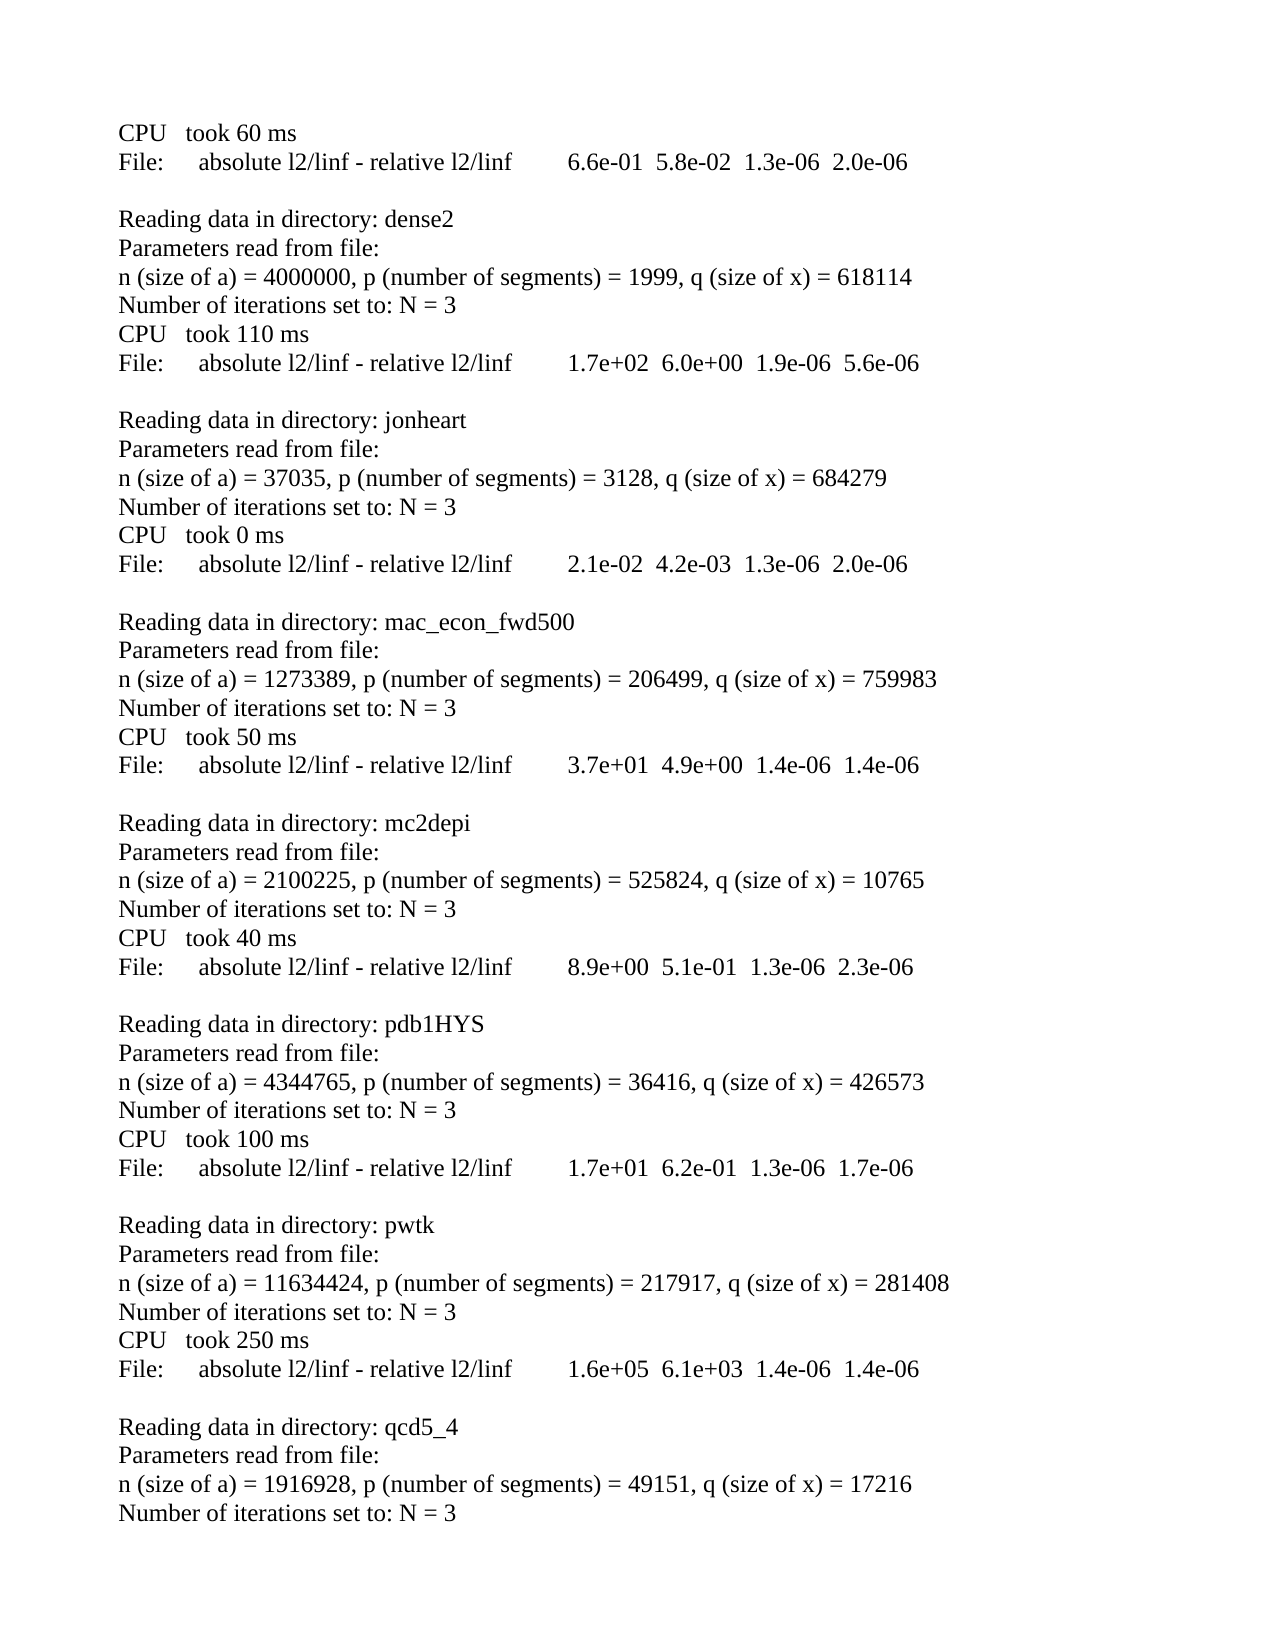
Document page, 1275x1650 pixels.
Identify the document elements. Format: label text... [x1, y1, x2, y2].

text n (size of a) = 4344765, p (number of segments) = 36416, q (size of x) = 426573 [118, 1067, 1157, 1096]
text CPU took 50 ms [118, 722, 1157, 751]
text CPU took 60 ms [118, 118, 1157, 147]
text n (size of a) = 11634424, p (number of segments) = 217917, q (size of x) = 281408 [118, 1268, 1157, 1297]
text n (size of a) = 4000000, p (number of segments) = 1999, q (size of x) = 618114 [118, 262, 1157, 291]
text File: absolute l2/linf - relative l2/linf 1.7e+02 6.0e+00 1.9e-06 5.6e-06 [118, 348, 1157, 377]
text File: absolute l2/linf - relative l2/linf 3.7e+01 4.9e+00 1.4e-06 1.4e-06 [118, 751, 1157, 779]
text CPU took 110 ms [118, 319, 1157, 348]
text CPU took 40 ms [118, 923, 1157, 952]
text Reading data in directory: mac_econ_fwd500 [118, 607, 1157, 636]
text n (size of a) = 1273389, p (number of segments) = 206499, q (size of x) = 759983 [118, 664, 1157, 693]
text CPU took 250 ms [118, 1326, 1157, 1354]
text Reading data in directory: qcd5_4 [118, 1412, 1157, 1441]
text Parameters read from file: [118, 837, 1157, 866]
text Reading data in directory: pdb1HYS [118, 1009, 1157, 1038]
text Parameters read from file: [118, 636, 1157, 664]
text Number of iterations set to: N = 3 [118, 291, 1157, 319]
text Reading data in directory: pwtk [118, 1211, 1157, 1239]
text Parameters read from file: [118, 1441, 1157, 1469]
text Parameters read from file: [118, 434, 1157, 463]
text CPU took 100 ms [118, 1124, 1157, 1153]
text File: absolute l2/linf - relative l2/linf 6.6e-01 5.8e-02 1.3e-06 2.0e-06 [118, 147, 1157, 176]
text File: absolute l2/linf - relative l2/linf 1.7e+01 6.2e-01 1.3e-06 1.7e-06 [118, 1153, 1157, 1182]
text Number of iterations set to: N = 3 [118, 492, 1157, 521]
text Number of iterations set to: N = 3 [118, 1096, 1157, 1124]
text n (size of a) = 1916928, p (number of segments) = 49151, q (size of x) = 17216 [118, 1469, 1157, 1498]
text Number of iterations set to: N = 3 [118, 693, 1157, 722]
text File: absolute l2/linf - relative l2/linf 1.6e+05 6.1e+03 1.4e-06 1.4e-06 [118, 1354, 1157, 1383]
text File: absolute l2/linf - relative l2/linf 2.1e-02 4.2e-03 1.3e-06 2.0e-06 [118, 549, 1157, 578]
text File: absolute l2/linf - relative l2/linf 8.9e+00 5.1e-01 1.3e-06 2.3e-06 [118, 952, 1157, 981]
text Reading data in directory: dense2 [118, 204, 1157, 233]
text Parameters read from file: [118, 1038, 1157, 1067]
text Parameters read from file: [118, 1239, 1157, 1268]
text n (size of a) = 2100225, p (number of segments) = 525824, q (size of x) = 10765 [118, 866, 1157, 894]
text CPU took 0 ms [118, 521, 1157, 549]
text Number of iterations set to: N = 3 [118, 1498, 1157, 1527]
text n (size of a) = 37035, p (number of segments) = 3128, q (size of x) = 684279 [118, 463, 1157, 492]
text Number of iterations set to: N = 3 [118, 894, 1157, 923]
text Number of iterations set to: N = 3 [118, 1297, 1157, 1326]
text Reading data in directory: mc2depi [118, 808, 1157, 837]
text Parameters read from file: [118, 233, 1157, 262]
text Reading data in directory: jonheart [118, 406, 1157, 434]
